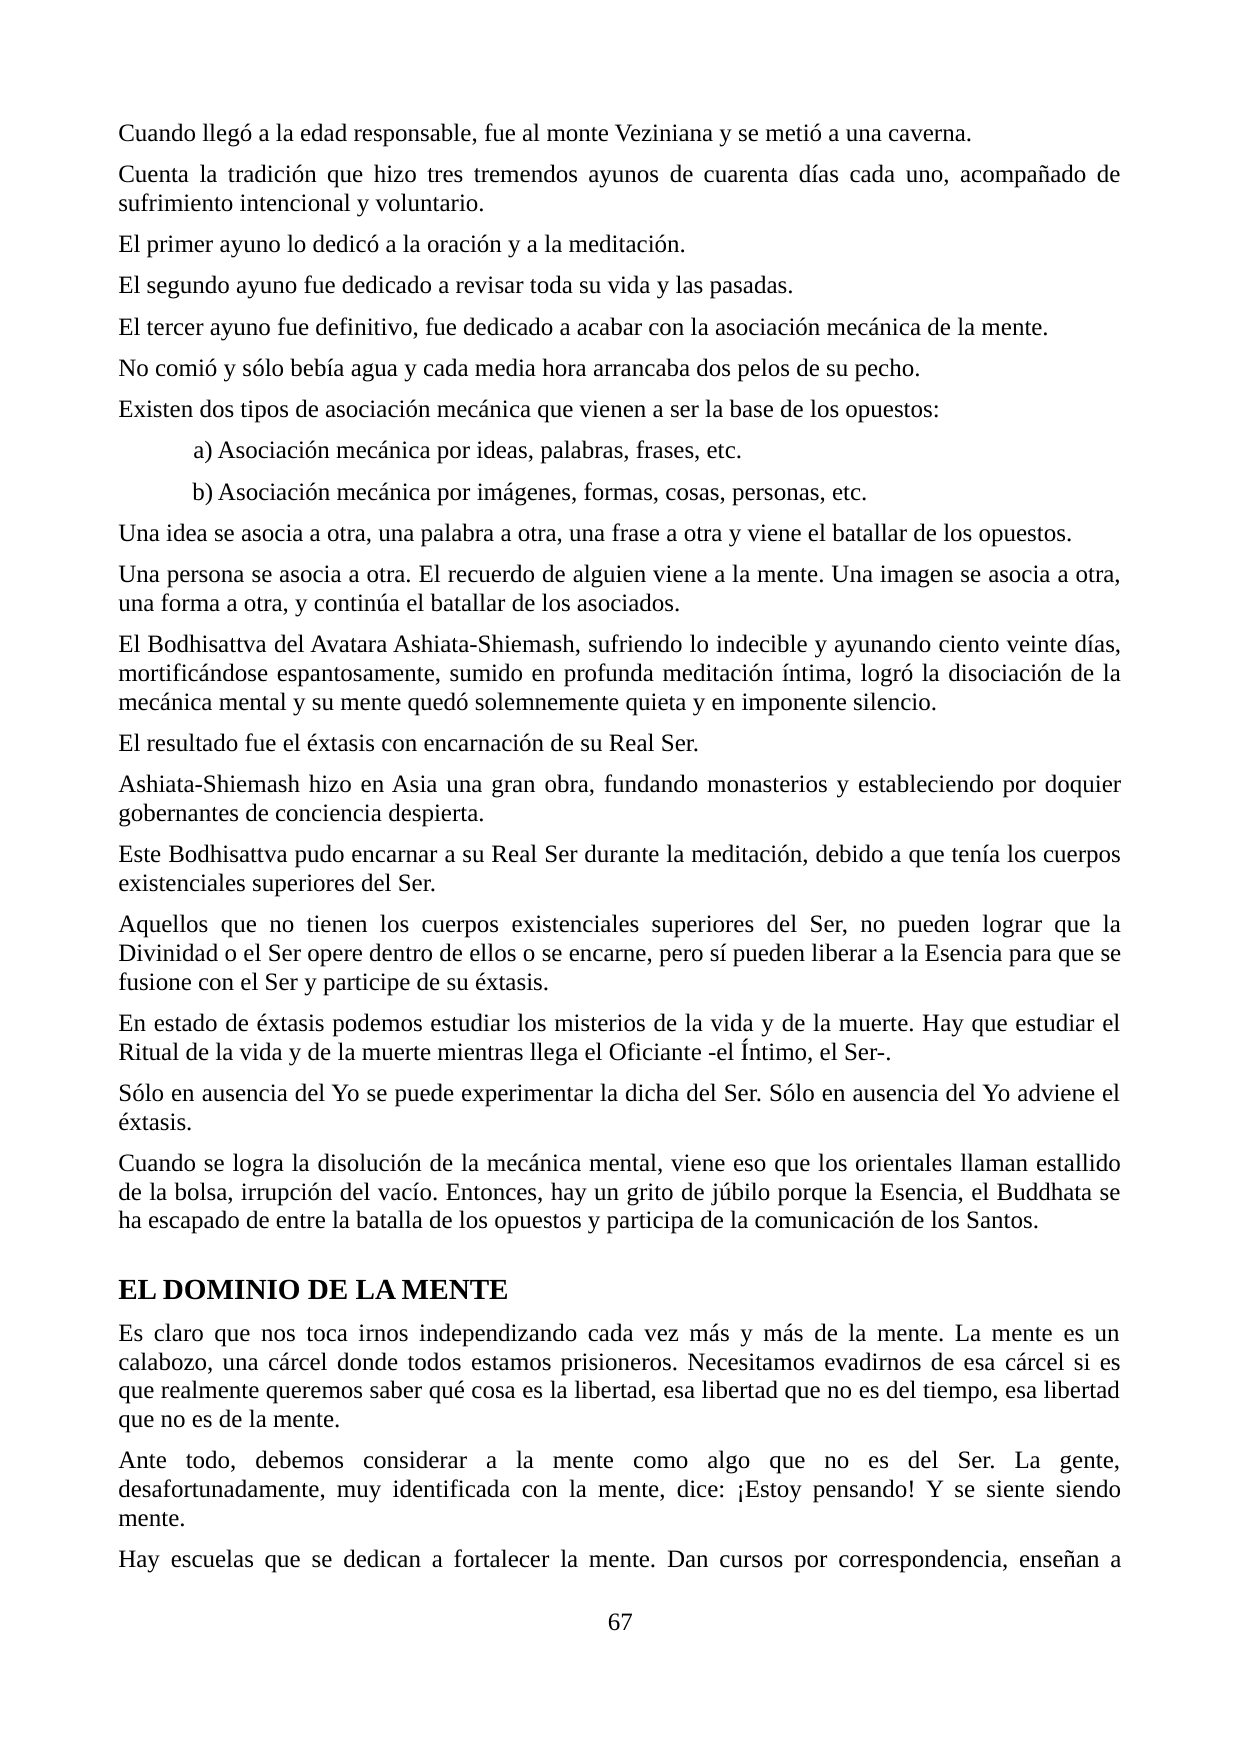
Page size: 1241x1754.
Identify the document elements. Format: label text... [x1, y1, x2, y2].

text Ashiata-Shiemash hizo en Asia una gran obra, fundando monasterios y estableciendo por doquier gobernantes de conciencia despierta. [118, 769, 1122, 827]
text Una persona se asocia a otra. El recuerdo de alguien viene a la mente. Una imagen se asocia a otra, una forma a otra, y continúa el batallar de los asociados. [118, 559, 1122, 617]
text Una idea se asocia a otra, una palabra a otra, una frase a otra y viene el batallar de los opuestos. [118, 518, 1122, 547]
text El segundo ayuno fue dedicado a revisar toda su vida y las pasadas. [118, 271, 1122, 299]
text El Bodhisattva del Avatara Ashiata-Shiemash, sufriendo lo indecible y ayunando ciento veinte días, mortificándose espantosamente, sumido en profunda meditación íntima, logró la disociación de la mecánica mental y su mente quedó solemnemente quieta y en imponente silencio. [118, 629, 1122, 716]
text b) Asociación mecánica por imágenes, formas, cosas, personas, etc. [118, 477, 1122, 506]
text No comió y sólo bebía agua y cada media hora arrancaba dos pelos de su pecho. [118, 353, 1122, 382]
text Sólo en ausencia del Yo se puede experimentar la dicha del Ser. Sólo en ausencia del Yo adviene el éxtasis. [118, 1078, 1122, 1136]
text Existen dos tipos de asociación mecánica que vienen a ser la base de los opuestos: [118, 394, 1122, 423]
subtitle EL DOMINIO DE LA MENTE [118, 1272, 1122, 1305]
text El resultado fue el éxtasis con encarnación de su Real Ser. [118, 728, 1122, 757]
text Hay escuelas que se dedican a fortalecer la mente. Dan cursos por correspondencia, enseñan a [118, 1544, 1122, 1573]
text Ante todo, debemos considerar a la mente como algo que no es del Ser. La gente, desafortunadamente, muy identificada con la mente, dice: ¡Estoy pensando! Y se siente siendo mente. [118, 1445, 1122, 1532]
text Aquellos que no tienen los cuerpos existenciales superiores del Ser, no pueden lograr que la Divinidad o el Ser opere dentro de ellos o se encarne, pero sí pueden liberar a la Esencia para que se fusione con el Ser y participe de su éxtasis. [118, 909, 1122, 996]
text En estado de éxtasis podemos estudiar los misterios de la vida y de la muerte. Hay que estudiar el Ritual de la vida y de la muerte mientras llega el Oficiante -el Íntimo, el Ser-. [118, 1008, 1122, 1066]
text Cuando se logra la disolución de la mecánica mental, viene eso que los orientales llaman estallido de la bolsa, irrupción del vacío. Entonces, hay un grito de júbilo porque la Esencia, el Buddhata se ha escapado de entre la batalla de los opuestos y participa de la comunicación de los Santos. [118, 1148, 1122, 1234]
text Cuenta la tradición que hizo tres tremendos ayunos de cuarenta días cada uno, acompañado de sufrimiento intencional y voluntario. [118, 159, 1122, 217]
text Es claro que nos toca irnos independizando cada vez más y más de la mente. La mente es un calabozo, una cárcel donde todos estamos prisioneros. Necesitamos evadirnos de esa cárcel si es que realmente queremos saber qué cosa es la libertad, esa libertad que no es del tiempo, esa libertad que no es de la mente. [118, 1318, 1122, 1433]
text El primer ayuno lo dedicó a la oración y a la meditación. [118, 229, 1122, 258]
text El tercer ayuno fue definitivo, fue dedicado a acabar con la asociación mecánica de la mente. [118, 312, 1122, 341]
text a) Asociación mecánica por ideas, palabras, frases, etc. [193, 436, 1122, 464]
text Este Bodhisattva pudo encarnar a su Real Ser durante la meditación, debido a que tenía los cuerpos existenciales superiores del Ser. [118, 839, 1122, 897]
text Cuando llegó a la edad responsable, fue al monte Veziniana y se metió a una caverna. [118, 118, 1122, 147]
